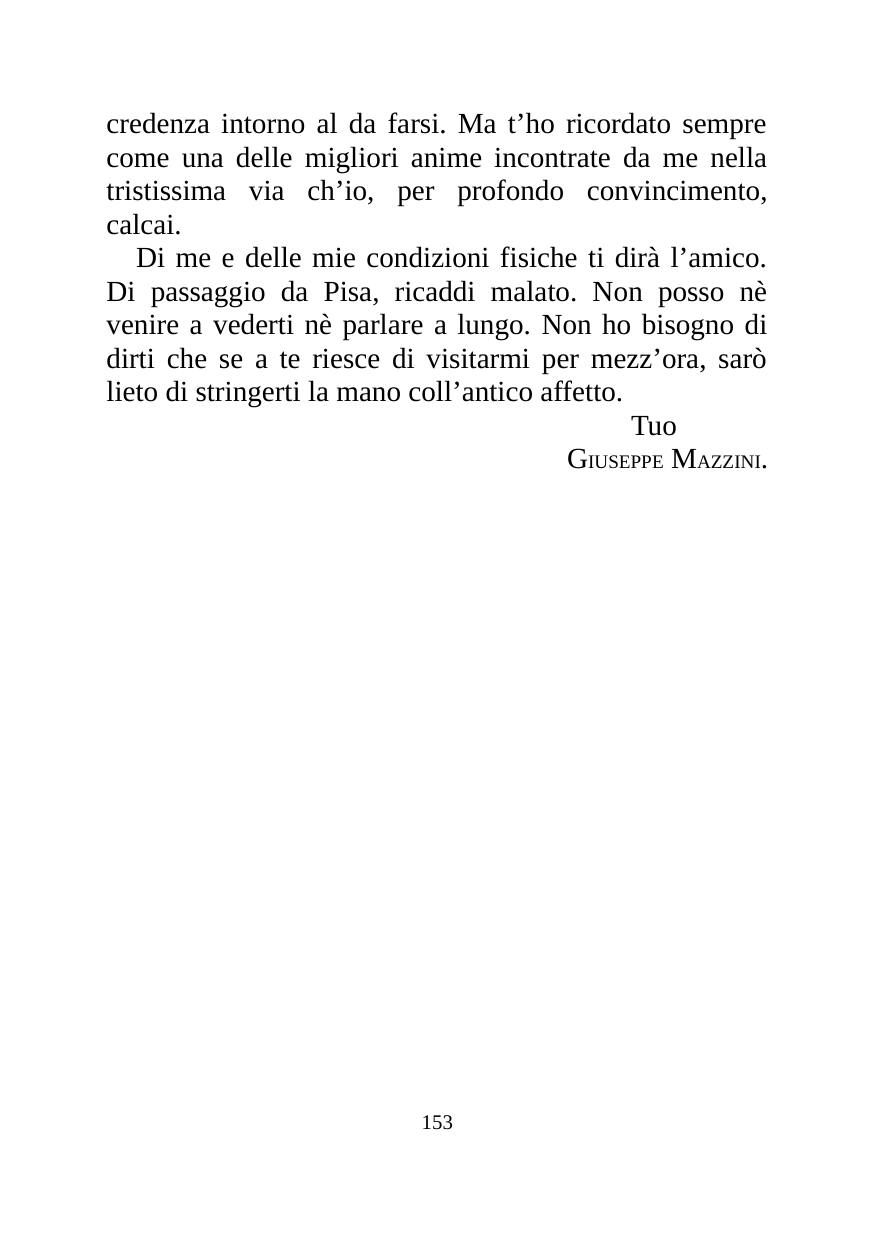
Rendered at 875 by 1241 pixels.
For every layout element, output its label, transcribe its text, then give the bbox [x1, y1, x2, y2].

text Di me e delle mie condizioni fisiche ti dirà l’amico. Di passaggio da Pisa, ricaddi malato. Non posso nè venire a vederti nè parlare a lungo. Non ho bisogno di dirti che se a te riesce di visitarmi per mezz’ora, sarò lieto di stringerti la mano coll’antico affetto. [106, 240, 768, 408]
text credenza intorno al da farsi. Ma t’ho ricordato sempre come una delle migliori anime incontrate da me nella tristissima via ch’io, per profondo convincimento, calcai. [106, 106, 768, 240]
text Giuseppe Mazzini. [106, 442, 768, 475]
text Tuo [106, 408, 677, 442]
